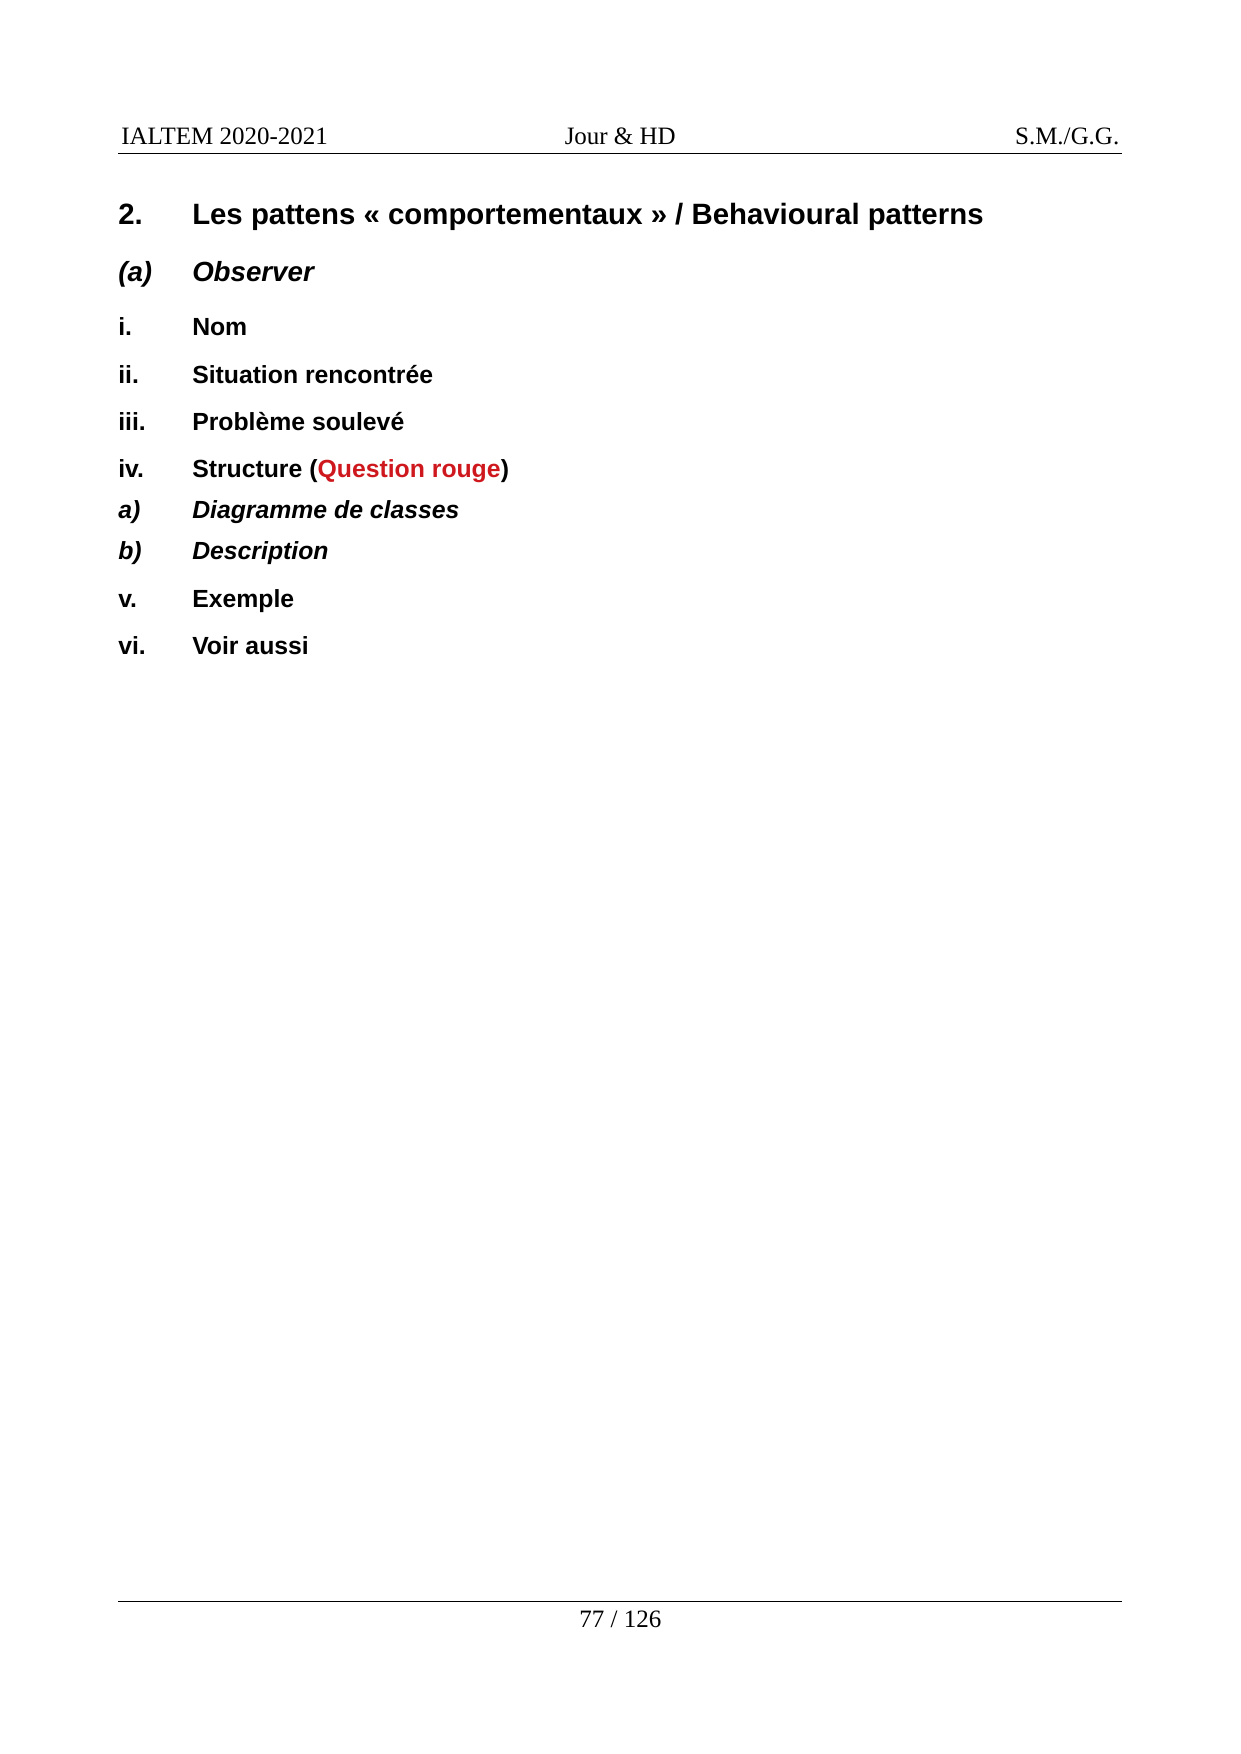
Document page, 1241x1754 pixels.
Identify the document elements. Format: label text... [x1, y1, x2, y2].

subtitle Les pattens « comportementaux » / Behavioural patterns [118, 197, 1122, 231]
subtitle Situation rencontrée [118, 360, 1122, 388]
subtitle Problème soulevé [118, 407, 1122, 436]
subtitle Description [118, 536, 1122, 565]
subtitle Structure (Question rouge) [118, 454, 1122, 483]
subtitle Nom [118, 312, 1122, 341]
subtitle Observer [118, 256, 1122, 287]
subtitle Voir aussi [118, 631, 1122, 659]
subtitle Exemple [118, 584, 1122, 612]
subtitle Diagramme de classes [118, 495, 1122, 524]
